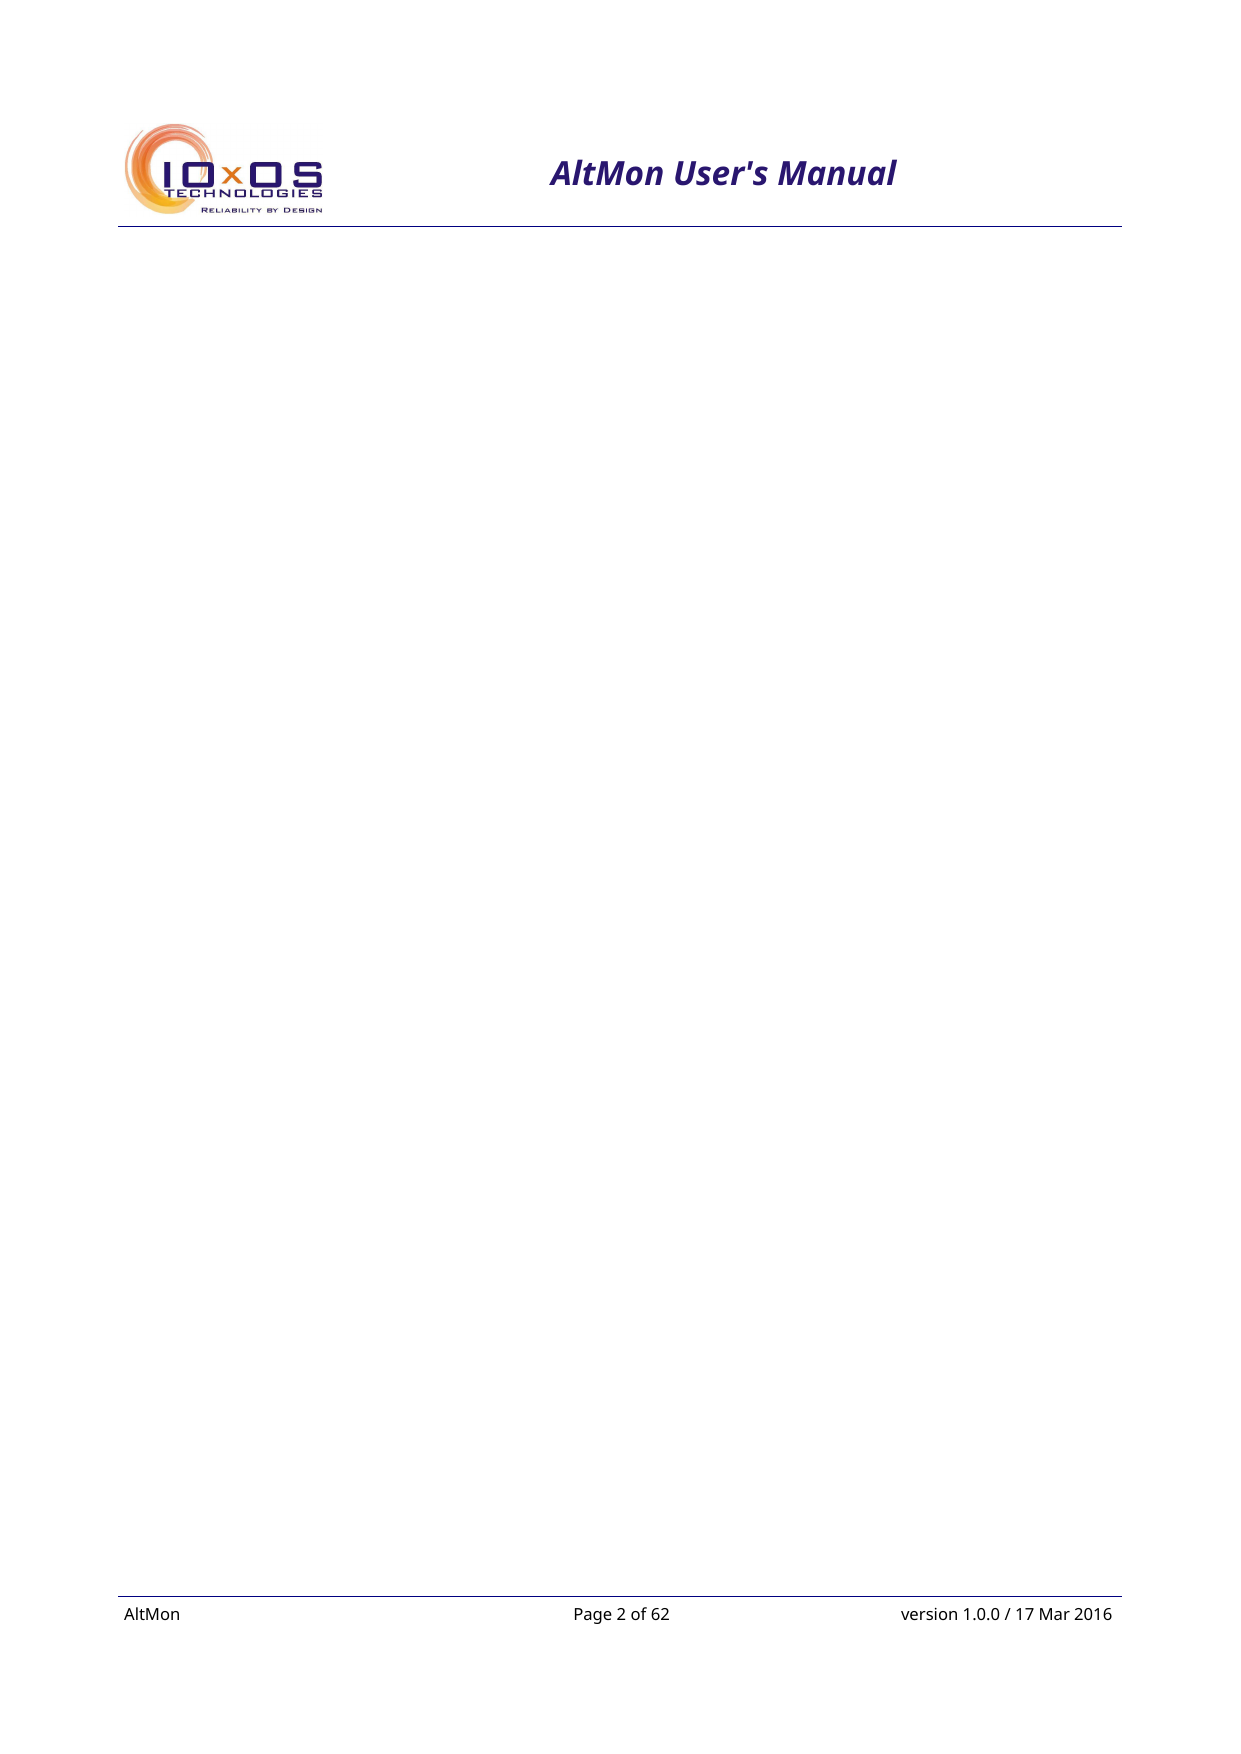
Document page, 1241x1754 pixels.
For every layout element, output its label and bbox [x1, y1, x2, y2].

picture [123, 123, 323, 217]
